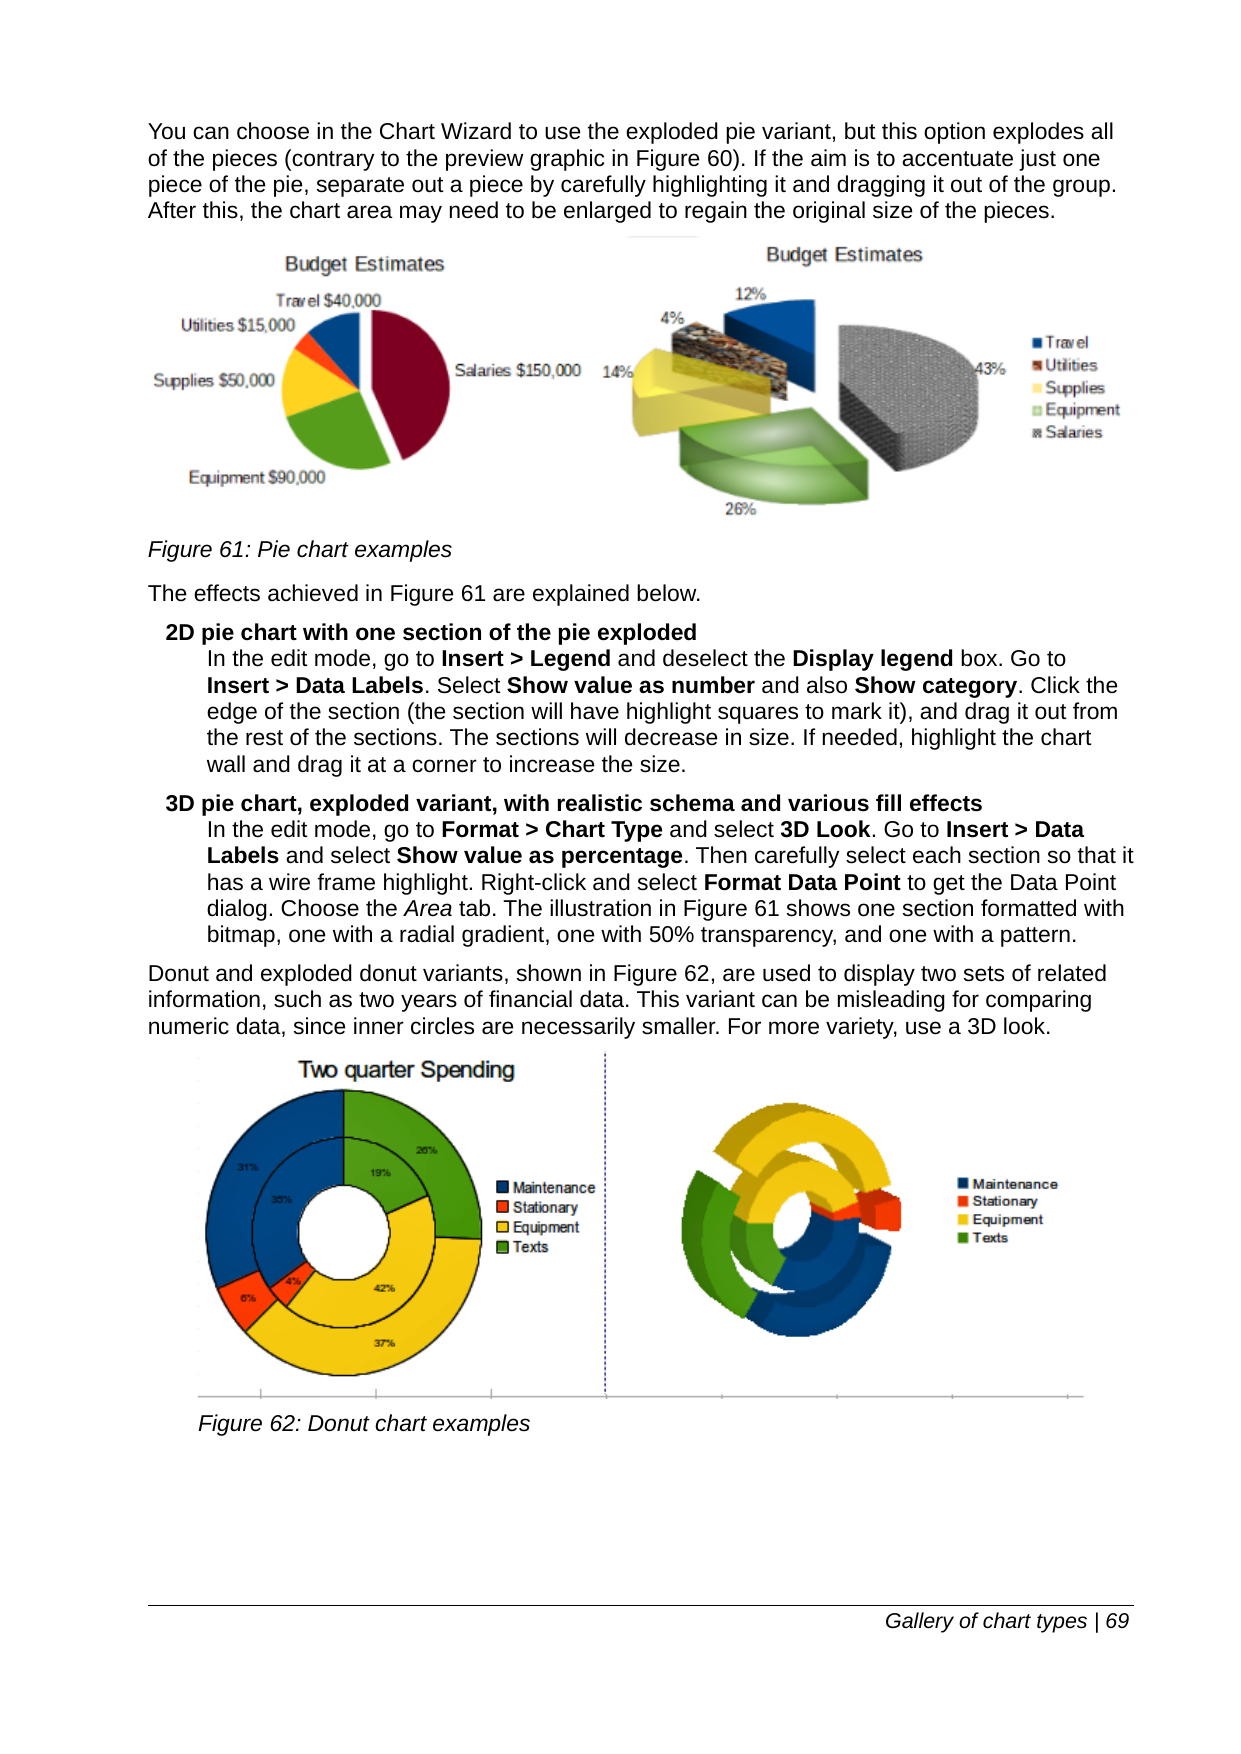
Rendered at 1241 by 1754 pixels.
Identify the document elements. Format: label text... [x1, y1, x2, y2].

text You can choose in the Chart Wizard to use the exploded pie variant, but this option explodes all of the pieces (contrary to the preview graphic in Figure 60). If the aim is to accentuate just one piece of the pie, separate out a piece by carefully highlighting it and dragging it out of the group. After this, the chart area may need to be enlarged to regain the original size of the pieces. [148, 118, 1134, 223]
text Figure 62: Donut chart examples [198, 1410, 1084, 1437]
text Figure 61: Pie chart examples [148, 536, 1134, 562]
list The effects achieved in Figure 61 are explained below. [148, 580, 1134, 606]
text In the edit mode, go to Format > Chart Type and select 3D Look. Go to Insert > Data Labels and select Show value as percentage. Then carefully select each section so that it has a wire frame highlight. Right-click and select Format Data Point to get the Data Point dialog. Choose the Area tab. The illustration in Figure 61 shows one section formatted with bitmap, one with a radial gradient, one with 50% transparency, and one with a pattern. [207, 816, 1134, 948]
text 2D pie chart with one section of the pie exploded [165, 619, 1134, 645]
picture [197, 1051, 1084, 1399]
text In the edit mode, go to Insert > Legend and deselect the Display legend box. Go to Insert > Data Labels. Select Show value as number and also Show category. Click the edge of the section (the section will have highlight squares to mark it), and drag it out from the rest of the sections. The sections will decrease in size. If needed, highlight the chart wall and drag it at a corner to increase the size. [207, 645, 1134, 777]
text Donut and exploded donut variants, shown in Figure 62, are used to display two sets of related information, such as two years of financial data. This variant can be misleading for comparing numeric data, since inner circles are necessarily smaller. For more variety, use a 3D look. [148, 960, 1134, 1039]
picture [147, 236, 1134, 524]
text 3D pie chart, exploded variant, with realistic schema and various fill effects [165, 789, 1134, 816]
